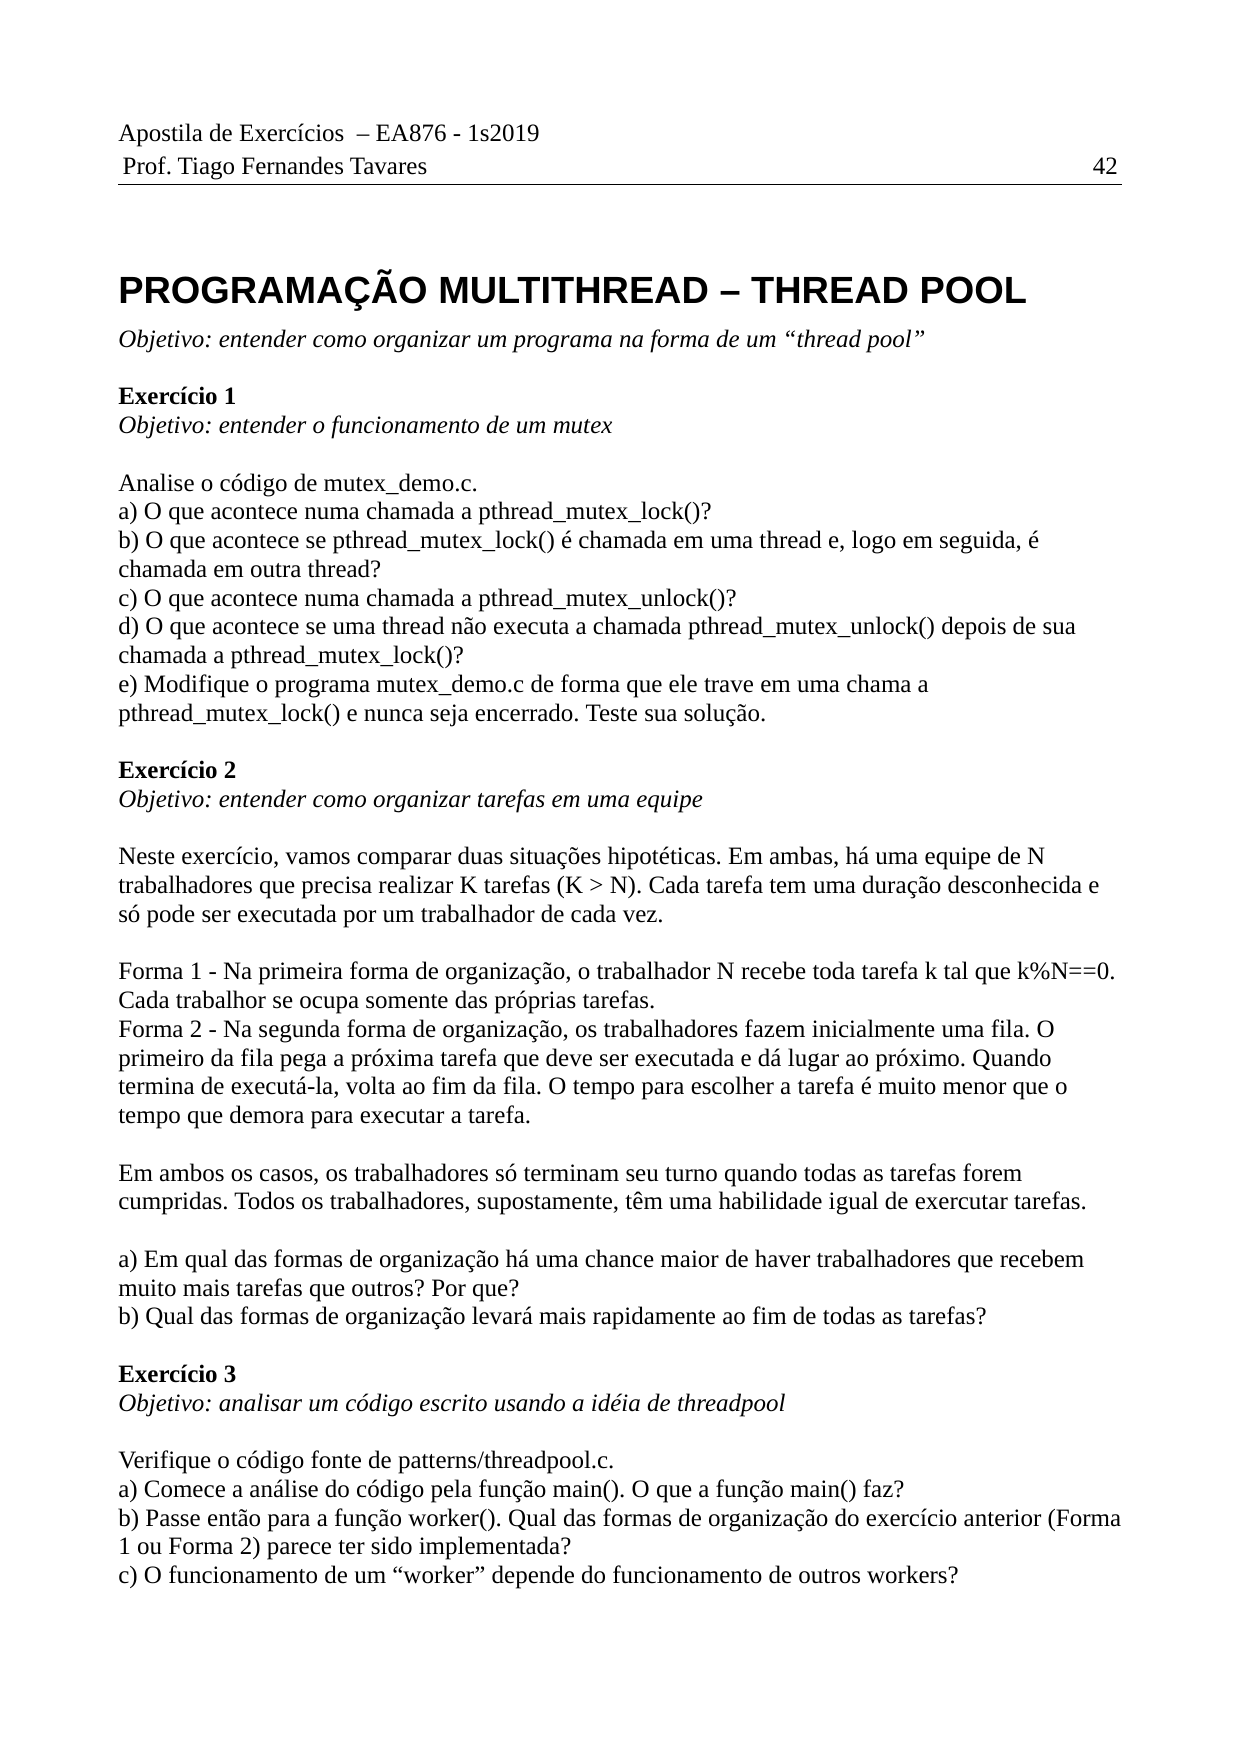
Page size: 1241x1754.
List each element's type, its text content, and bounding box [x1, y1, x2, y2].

text Exercício 3 [118, 1359, 1122, 1388]
text b) O que acontece se pthread_mutex_lock() é chamada em uma thread e, logo em seguida, é chamada em outra thread? [118, 525, 1122, 583]
text b) Qual das formas de organização levará mais rapidamente ao fim de todas as tarefas? [118, 1301, 1122, 1330]
text a) Comece a análise do código pela função main(). O que a função main() faz? [118, 1474, 1122, 1503]
text Objetivo: entender como organizar tarefas em uma equipe [118, 784, 1122, 813]
text Exercício 2 [118, 755, 1122, 784]
text Exercício 1 [118, 381, 1122, 410]
text Em ambos os casos, os trabalhadores só terminam seu turno quando todas as tarefas forem cumpridas. Todos os trabalhadores, supostamente, têm uma habilidade igual de exercutar tarefas. [118, 1158, 1122, 1215]
subtitle PROGRAMAÇÃO MULTITHREAD – THREAD POOL [118, 268, 1122, 311]
text Forma 2 - Na segunda forma de organização, os trabalhadores fazem inicialmente uma fila. O primeiro da fila pega a próxima tarefa que deve ser executada e dá lugar ao próximo. Quando termina de executá-la, volta ao fim da fila. O tempo para escolher a tarefa é muito menor que o tempo que demora para executar a tarefa. [118, 1014, 1122, 1129]
text Objetivo: entender como organizar um programa na forma de um “thread pool” [118, 324, 1122, 353]
text b) Passe então para a função worker(). Qual das formas de organização do exercício anterior (Forma 1 ou Forma 2) parece ter sido implementada? [118, 1503, 1122, 1560]
text a) Em qual das formas de organização há uma chance maior de haver trabalhadores que recebem muito mais tarefas que outros? Por que? [118, 1244, 1122, 1301]
text d) O que acontece se uma thread não executa a chamada pthread_mutex_unlock() depois de sua chamada a pthread_mutex_lock()? [118, 611, 1122, 669]
text Neste exercício, vamos comparar duas situações hipotéticas. Em ambas, há uma equipe de N trabalhadores que precisa realizar K tarefas (K > N). Cada tarefa tem uma duração desconhecida e só pode ser executada por um trabalhador de cada vez. [118, 841, 1122, 928]
text Objetivo: analisar um código escrito usando a idéia de threadpool [118, 1388, 1122, 1416]
text Forma 1 - Na primeira forma de organização, o trabalhador N recebe toda tarefa k tal que k%N==0. Cada trabalhor se ocupa somente das próprias tarefas. [118, 956, 1122, 1014]
text e) Modifique o programa mutex_demo.c de forma que ele trave em uma chama a pthread_mutex_lock() e nunca seja encerrado. Teste sua solução. [118, 669, 1122, 726]
text c) O que acontece numa chamada a pthread_mutex_unlock()? [118, 583, 1122, 611]
text Objetivo: entender o funcionamento de um mutex [118, 410, 1122, 439]
text c) O funcionamento de um “worker” depende do funcionamento de outros workers? [118, 1560, 1122, 1589]
text Analise o código de mutex_demo.c. [118, 468, 1122, 496]
text a) O que acontece numa chamada a pthread_mutex_lock()? [118, 496, 1122, 525]
text Verifique o código fonte de patterns/threadpool.c. [118, 1445, 1122, 1474]
